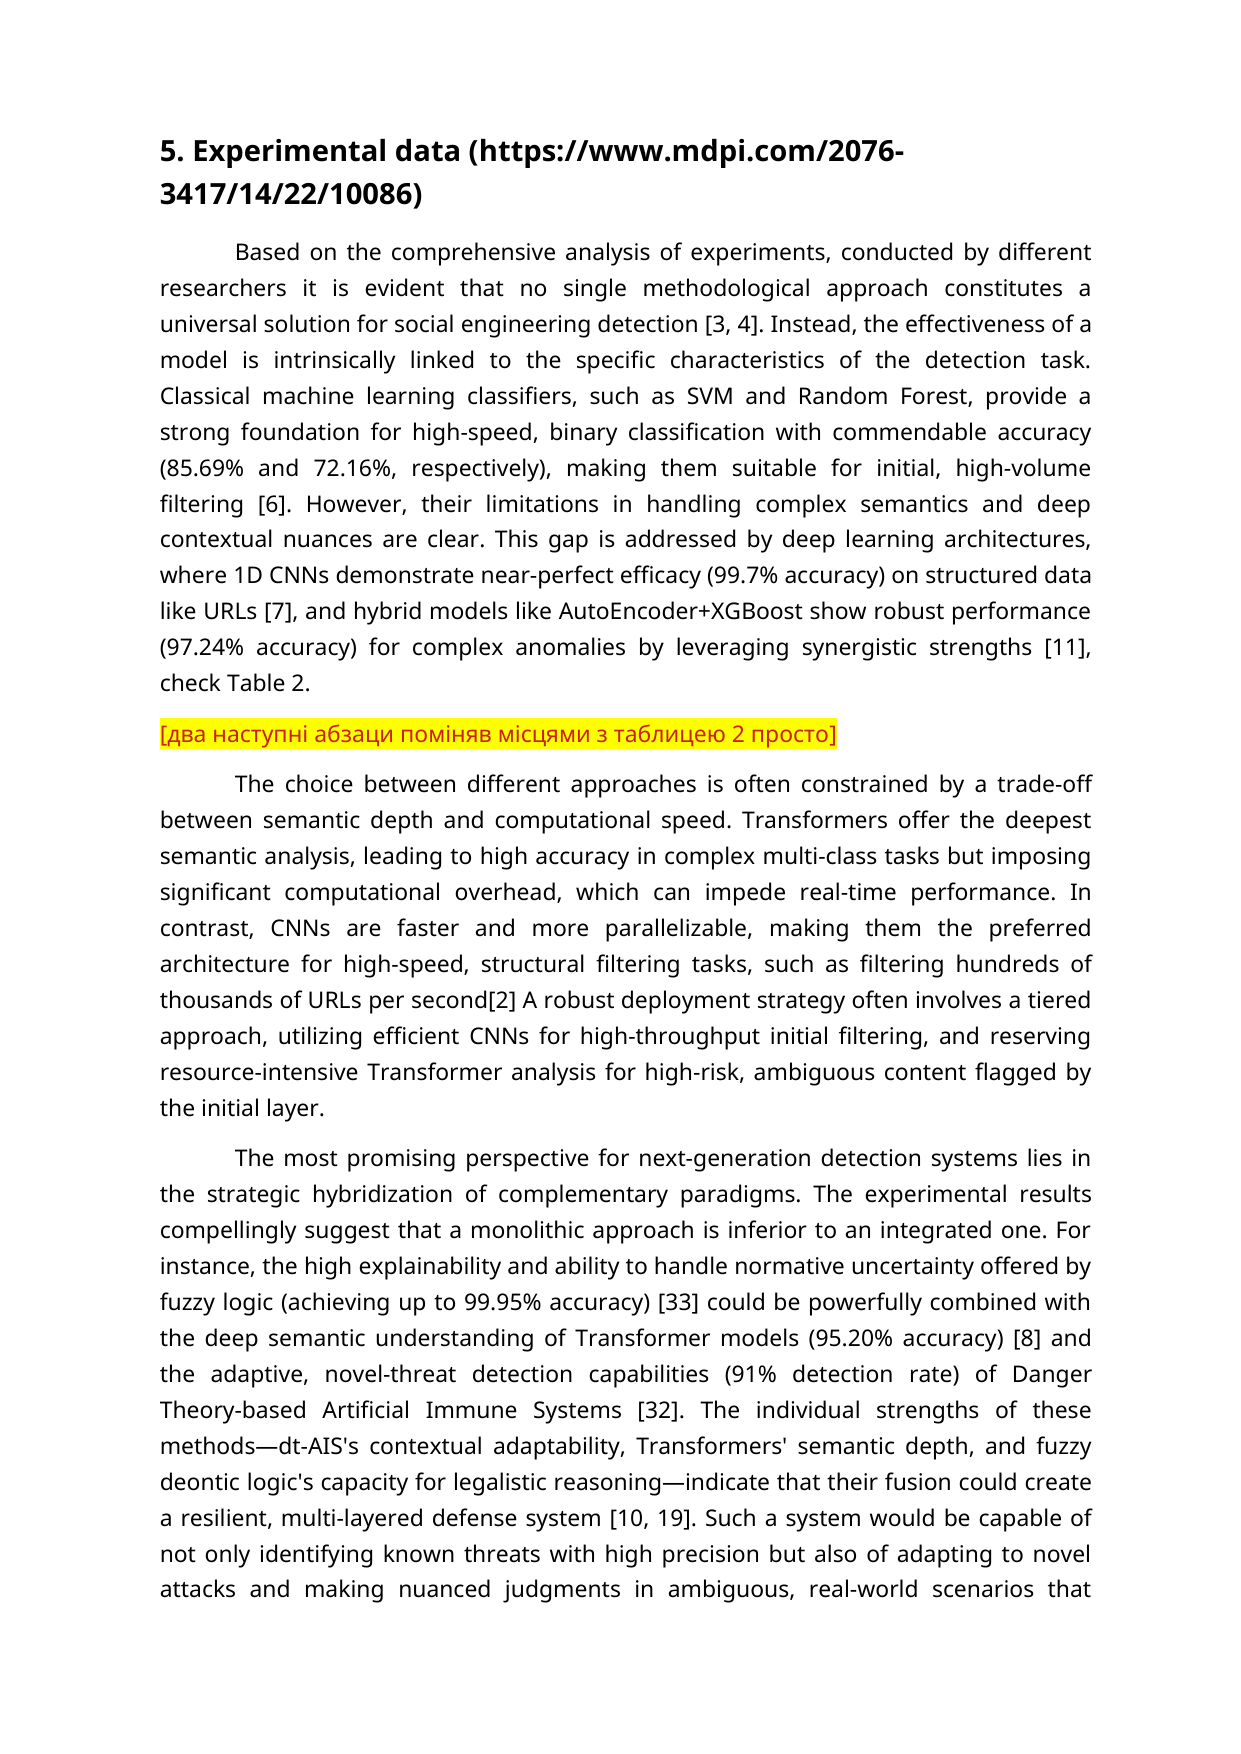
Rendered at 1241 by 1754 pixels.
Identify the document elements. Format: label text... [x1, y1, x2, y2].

text The most promising perspective for next-generation detection systems lies in the strategic hybridization of complementary paradigms. The experimental results compellingly suggest that a monolithic approach is inferior to an integrated one. For instance, the high explainability and ability to handle normative uncertainty offered by fuzzy logic (achieving up to 99.95% accuracy) [33] could be powerfully combined with the deep semantic understanding of Transformer models (95.20% accuracy) [8] and the adaptive, novel-threat detection capabilities (91% detection rate) of Danger Theory-based Artificial Immune Systems [32]. The individual strengths of these methods—dt-AIS's contextual adaptability, Transformers' semantic depth, and fuzzy deontic logic's capacity for legalistic reasoning—indicate that their fusion could create a resilient, multi-layered defense system [10, 19]. Such a system would be capable of not only identifying known threats with high precision but also of adapting to novel attacks and making nuanced judgments in ambiguous, real-world scenarios that [159, 1142, 1093, 1605]
text [два наступні абзаци поміняв місцями з таблицею 2 просто] [159, 718, 1093, 749]
subtitle Experimental data (https://www.mdpi.com/2076-3417/14/22/10086) [159, 130, 1093, 213]
text The choice between different approaches is often constrained by a trade-off between semantic depth and computational speed. Transformers offer the deepest semantic analysis, leading to high accuracy in complex multi-class tasks but imposing significant computational overhead, which can impede real-time performance. In contrast, CNNs are faster and more parallelizable, making them the preferred architecture for high-speed, structural filtering tasks, such as filtering hundreds of thousands of URLs per second[2] A robust deployment strategy often involves a tiered approach, utilizing efficient CNNs for high-throughput initial filtering, and reserving resource-intensive Transformer analysis for high-risk, ambiguous content flagged by the initial layer. [159, 768, 1093, 1123]
text Based on the comprehensive analysis of experiments, conducted by different researchers it is evident that no single methodological approach constitutes a universal solution for social engineering detection [3, 4]. Instead, the effectiveness of a model is intrinsically linked to the specific characteristics of the detection task. Classical machine learning classifiers, such as SVM and Random Forest, provide a strong foundation for high-speed, binary classification with commendable accuracy (85.69% and 72.16%, respectively), making them suitable for initial, high-volume filtering [6]. However, their limitations in handling complex semantics and deep contextual nuances are clear. This gap is addressed by deep learning architectures, where 1D CNNs demonstrate near-perfect efficacy (99.7% accuracy) on structured data like URLs [7], and hybrid models like AutoEncoder+XGBoost show robust performance (97.24% accuracy) for complex anomalies by leveraging synergistic strengths [11], check Table 2. [159, 236, 1093, 698]
